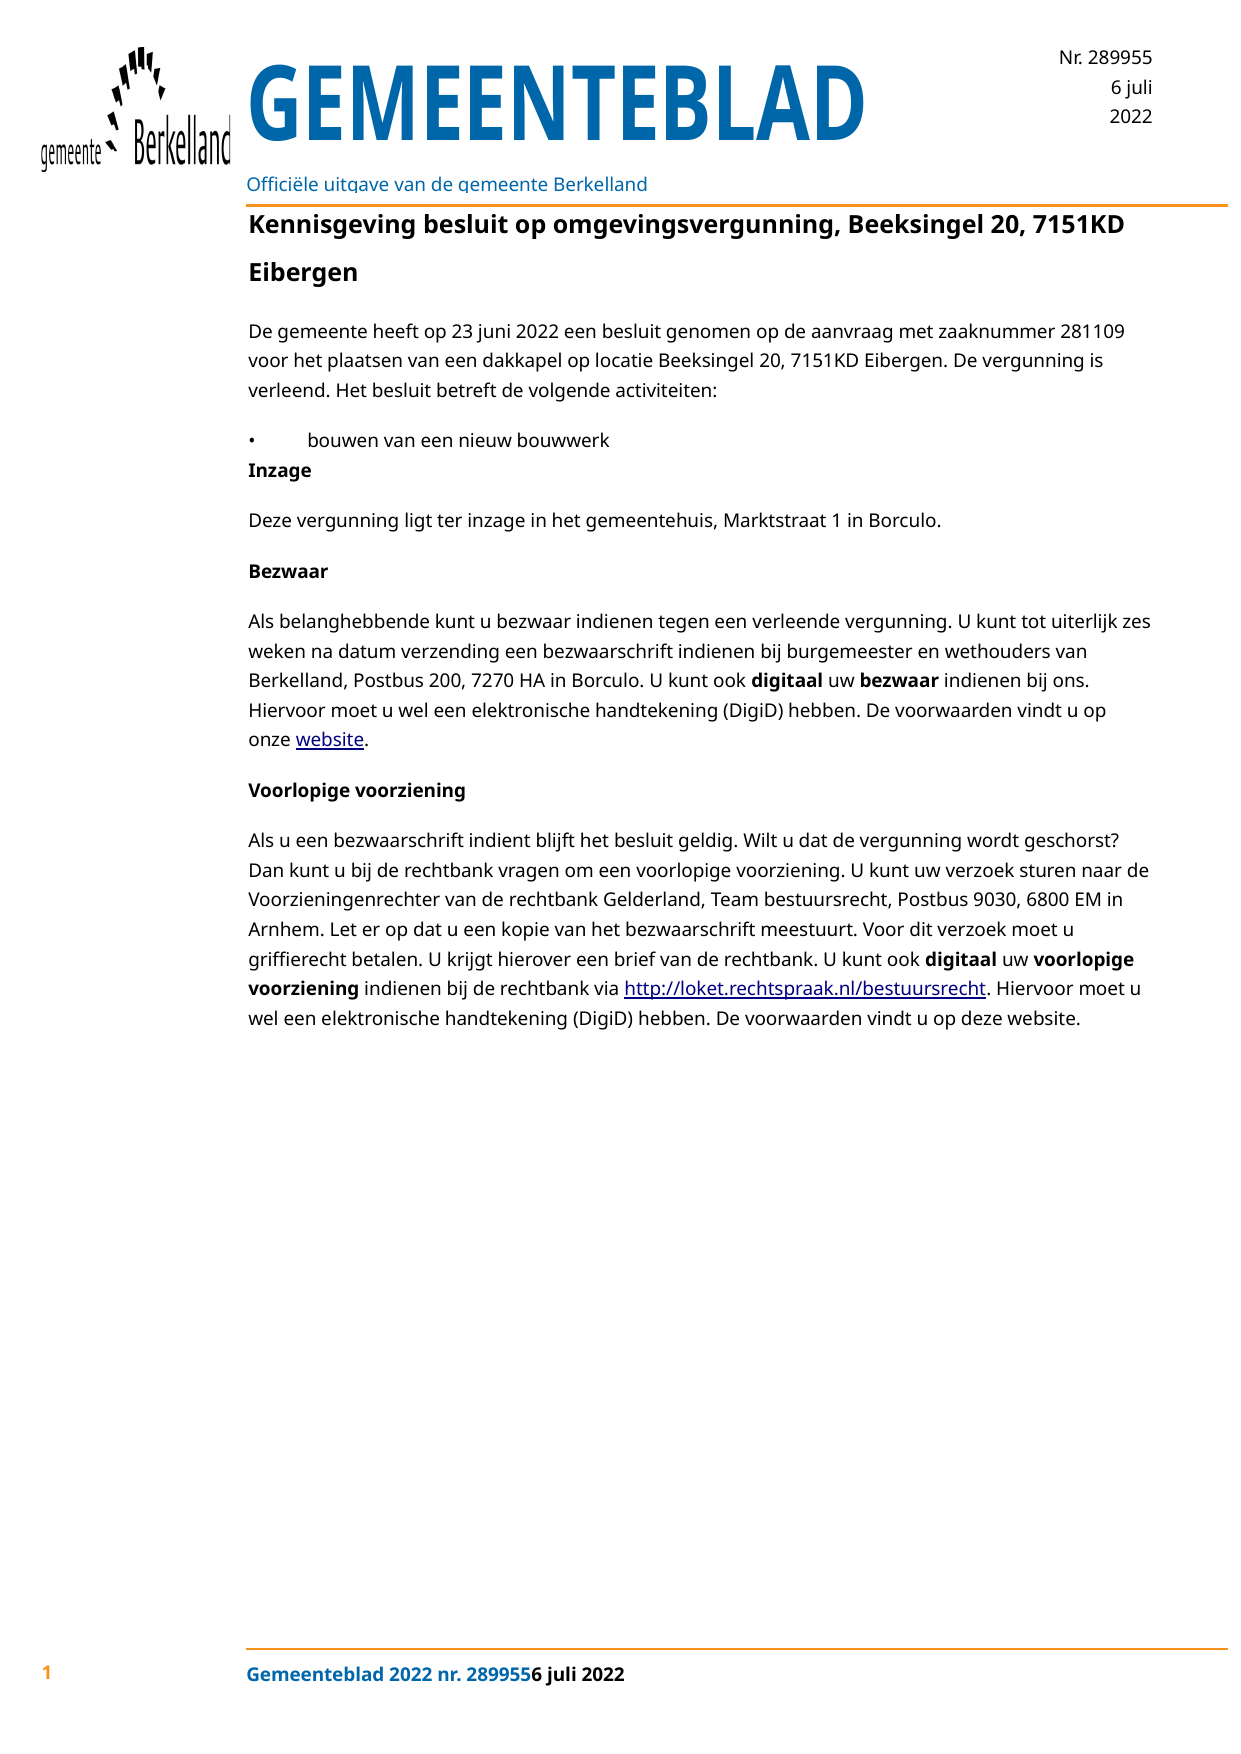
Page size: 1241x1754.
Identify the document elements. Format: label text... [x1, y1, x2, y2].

text Voorlopige voorziening [248, 777, 1152, 803]
text Kennisgeving besluit op omgevingsvergunning, Beeksingel 20, 7151KD Eibergen [248, 207, 1152, 288]
list bouwen van een nieuw bouwwerk [248, 427, 1152, 453]
text Deze vergunning ligt ter inzage in het gemeentehuis, Marktstraat 1 in Borculo. [248, 507, 1152, 533]
text Inzage [248, 457, 1152, 483]
picture [41, 47, 231, 172]
text De gemeente heeft op 23 juni 2022 een besluit genomen op de aanvraag met zaaknummer 281109 voor het plaatsen van een dakkapel op locatie Beeksingel 20, 7151KD Eibergen. De vergunning is verleend. Het besluit betreft de volgende activiteiten: [248, 318, 1152, 403]
text Bezwaar [248, 558, 1152, 584]
text Als u een bezwaarschrift indient blijft het besluit geldig. Wilt u dat de vergunning wordt geschorst? Dan kunt u bij de rechtbank vragen om een voorlopige voorziening. U kunt uw verzoek sturen naar de Voorzieningenrechter van de rechtbank Gelderland, Team bestuursrecht, Postbus 9030, 6800 EM in Arnhem. Let er op dat u een kopie van het bezwaarschrift meestuurt. Voor dit verzoek moet u griffierecht betalen. U krijgt hierover een brief van de rechtbank. U kunt ook digitaal uw voorlopige voorziening indienen bij de rechtbank via http://loket.rechtspraak.nl/bestuursrecht. Hiervoor moet u wel een elektronische handtekening (DigiD) hebben. De voorwaarden vindt u op deze website. [248, 827, 1152, 1031]
text Als belanghebbende kunt u bezwaar indienen tegen een verleende vergunning. U kunt tot uiterlijk zes weken na datum verzending een bezwaarschrift indienen bij burgemeester en wethouders van Berkelland, Postbus 200, 7270 HA in Borculo. U kunt ook digitaal uw bezwaar indienen bij ons. Hiervoor moet u wel een elektronische handtekening (DigiD) hebben. De voorwaarden vindt u op onze website. [248, 608, 1152, 752]
